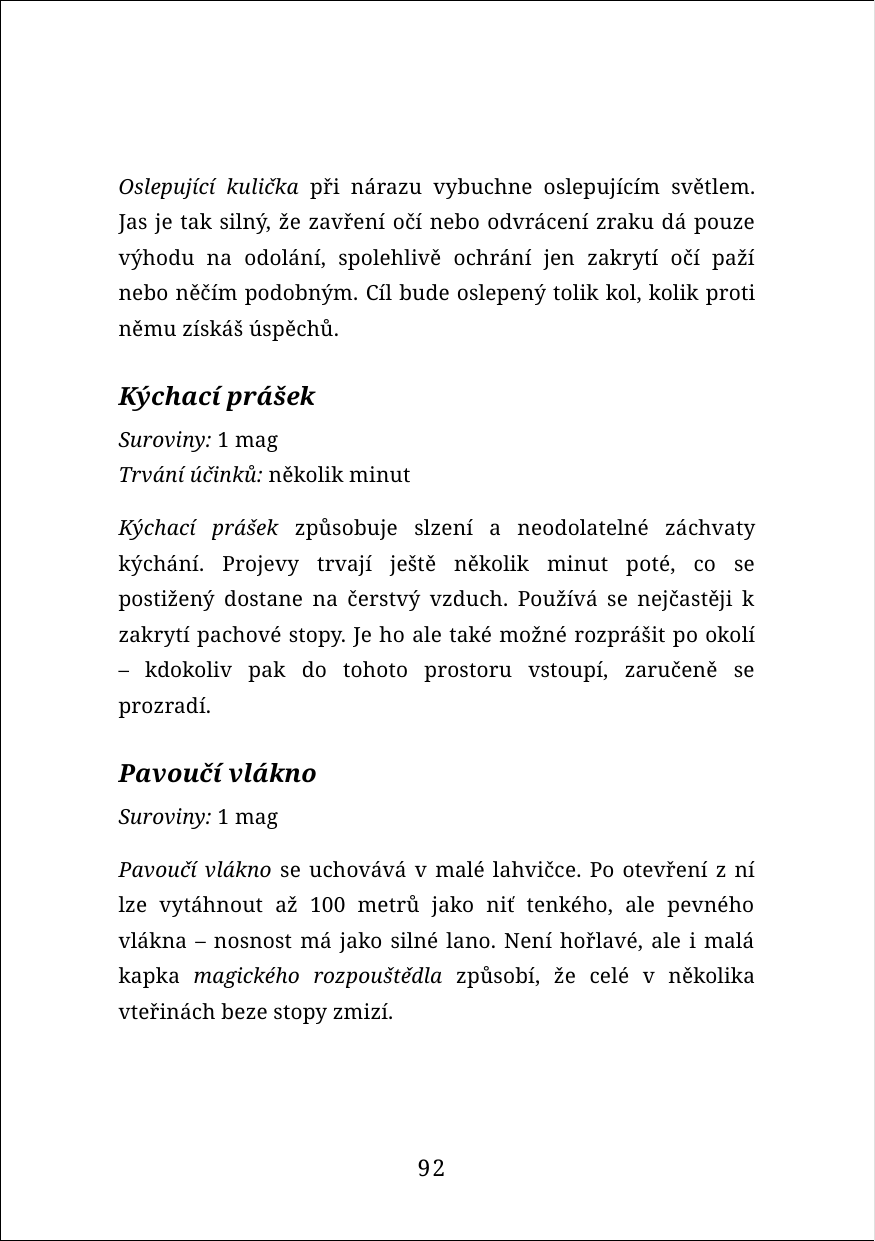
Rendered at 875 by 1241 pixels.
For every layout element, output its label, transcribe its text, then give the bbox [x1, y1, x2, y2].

subtitle Kýchací prášek [118, 379, 756, 413]
text Pavoučí vlákno se uchovává v malé lahvičce. Po otevření z ní lze vytáhnout až 100 metrů jako niť tenkého, ale pevného vlákna – nosnost má jako silné lano. Není hořlavé, ale i malá kapka magického rozpouštědla způsobí, že celé v několika vteřinách beze stopy zmizí. [118, 855, 756, 1026]
text Suroviny: 1 mag Trvání účinků: několik minut [118, 425, 756, 489]
text Suroviny: 1 mag [118, 802, 756, 830]
text Kýchací prášek způsobuje slzení a neodolatelné záchvaty kýchání. Projevy trvají ještě několik minut poté, co se postižený dostane na čerstvý vzduch. Používá se nejčastěji k zakrytí pachové stopy. Je ho ale také možné rozprášit po okolí – kdokoliv pak do tohoto prostoru vstoupí, zaručeně se prozradí. [118, 513, 756, 719]
subtitle Pavoučí vlákno [118, 756, 756, 790]
text Oslepující kulička při nárazu vybuchne oslepujícím světlem. Jas je tak silný, že zavření očí nebo odvrácení zraku dá pouze výhodu na odolání, spolehlivě ochrání jen zakrytí očí paží nebo něčím podobným. Cíl bude oslepený tolik kol, kolik proti němu získáš úspěchů. [118, 172, 756, 342]
